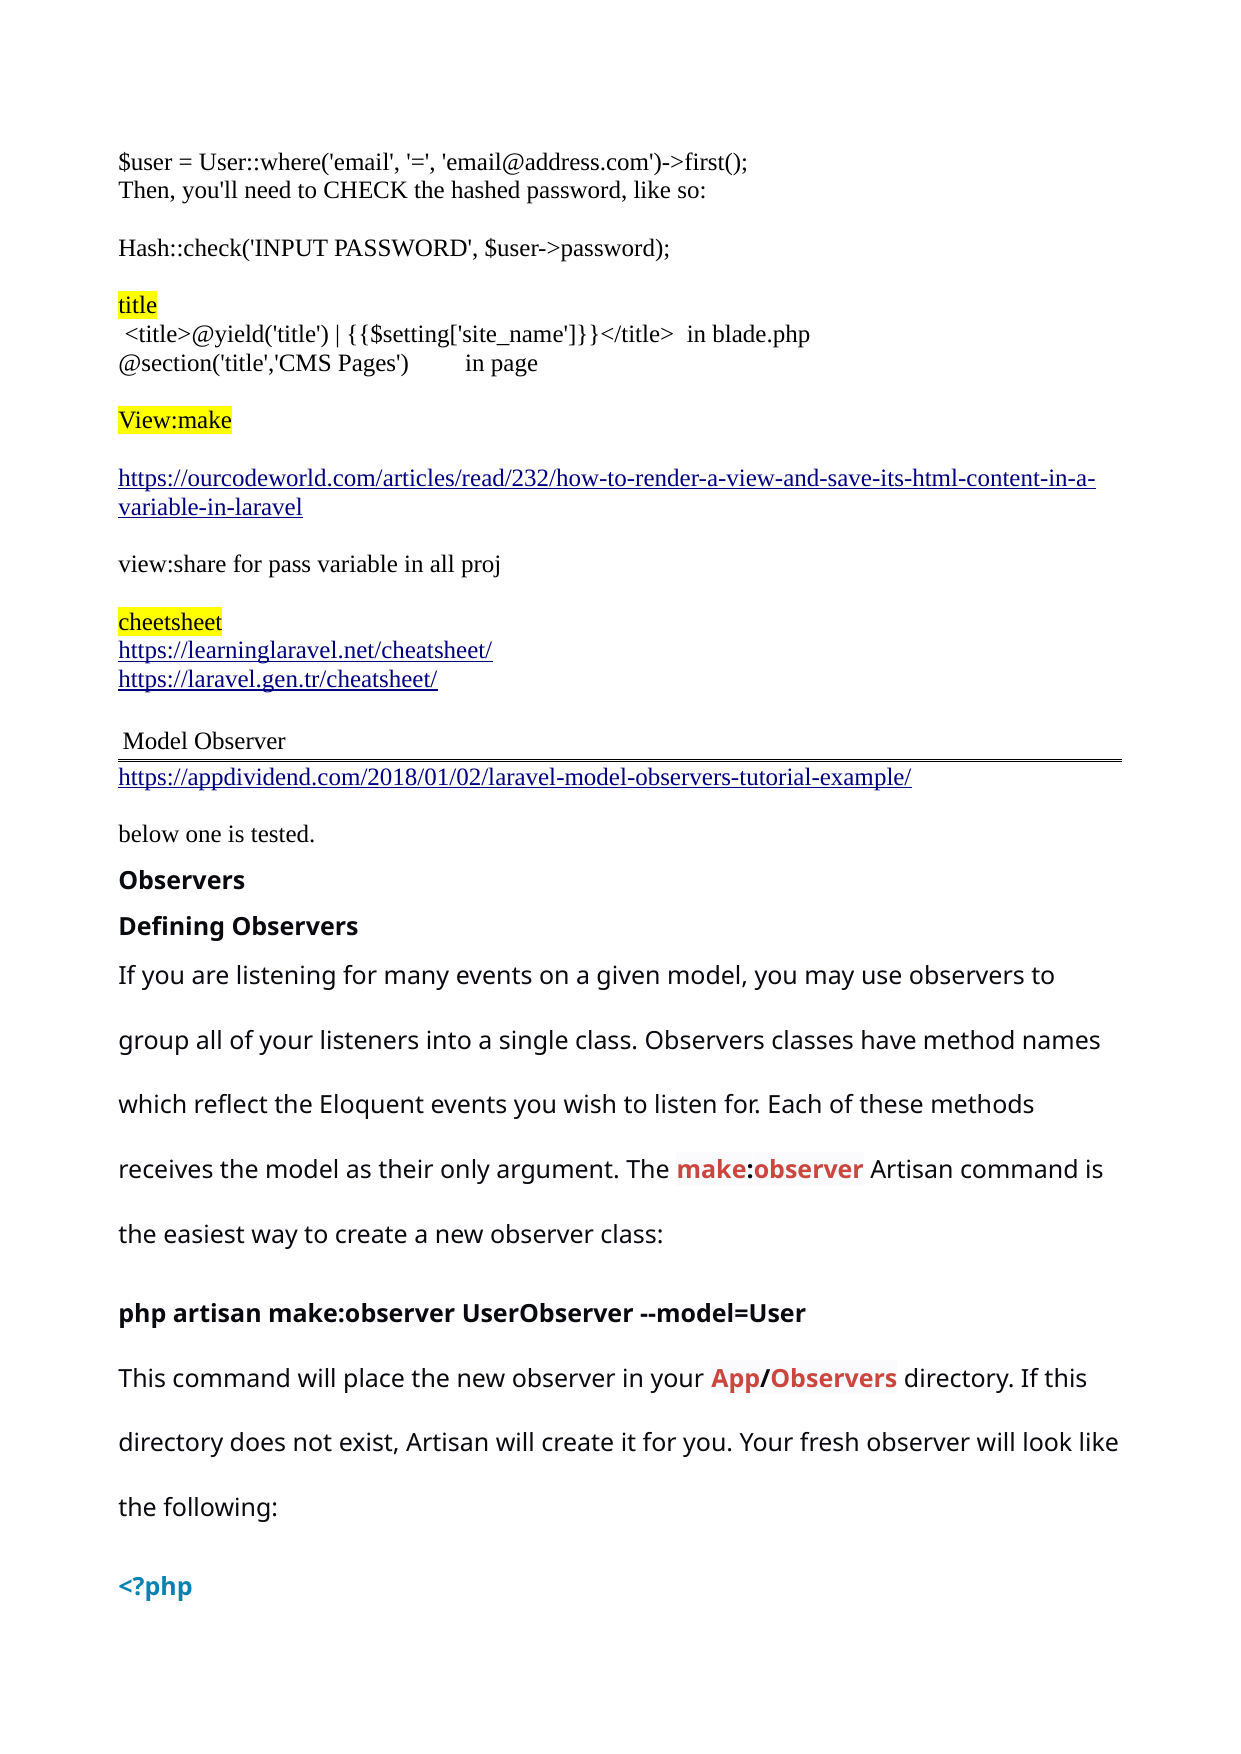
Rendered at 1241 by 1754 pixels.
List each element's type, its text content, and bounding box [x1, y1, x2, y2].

text Model Observer [118, 722, 1122, 759]
text https://laravel.gen.tr/cheatsheet/ [118, 664, 1122, 693]
subtitle Defining Observers [118, 909, 1122, 943]
text https://ourcodeworld.com/articles/read/232/how-to-render-a-view-and-save-its-html-content-in-a-variable-in-laravel [118, 463, 1122, 521]
text below one is tested. [118, 819, 1122, 848]
text title [118, 291, 1122, 319]
text cheetsheet [118, 607, 1122, 636]
text https://appdividend.com/2018/01/02/laravel-model-observers-tutorial-example/ [118, 762, 1122, 790]
text view:share for pass variable in all proj [118, 549, 1122, 578]
text @section('title','CMS Pages') in page [118, 348, 1122, 377]
text php artisan make:observer UserObserver --model=User [118, 1296, 1122, 1330]
text If you are listening for many events on a given model, you may use observers to group all of your listeners into a single class. Observers classes have method names which reflect the Eloquent events you wish to listen for. Each of these methods receives the model as their only argument. The make:observer Artisan command is the easiest way to create a new observer class: [118, 958, 1122, 1250]
text View:make [118, 406, 1122, 434]
subtitle Observers [118, 862, 1122, 896]
text This command will place the new observer in your App/Observers directory. If this directory does not exist, Artisan will create it for you. Your fresh observer will look like the following: [118, 1360, 1122, 1524]
text <title>@yield('title') | {{$setting['site_name']}}</title> in blade.php [118, 319, 1122, 348]
text $user = User::where('email', '=', 'email@address.com')->first(); [118, 147, 1122, 176]
text https://learninglaravel.net/cheatsheet/ [118, 636, 1122, 664]
text Then, you'll need to CHECK the hashed password, like so: [118, 176, 1122, 204]
text Hash::check('INPUT PASSWORD', $user->password); [118, 233, 1122, 262]
text <?php [118, 1569, 1122, 1603]
